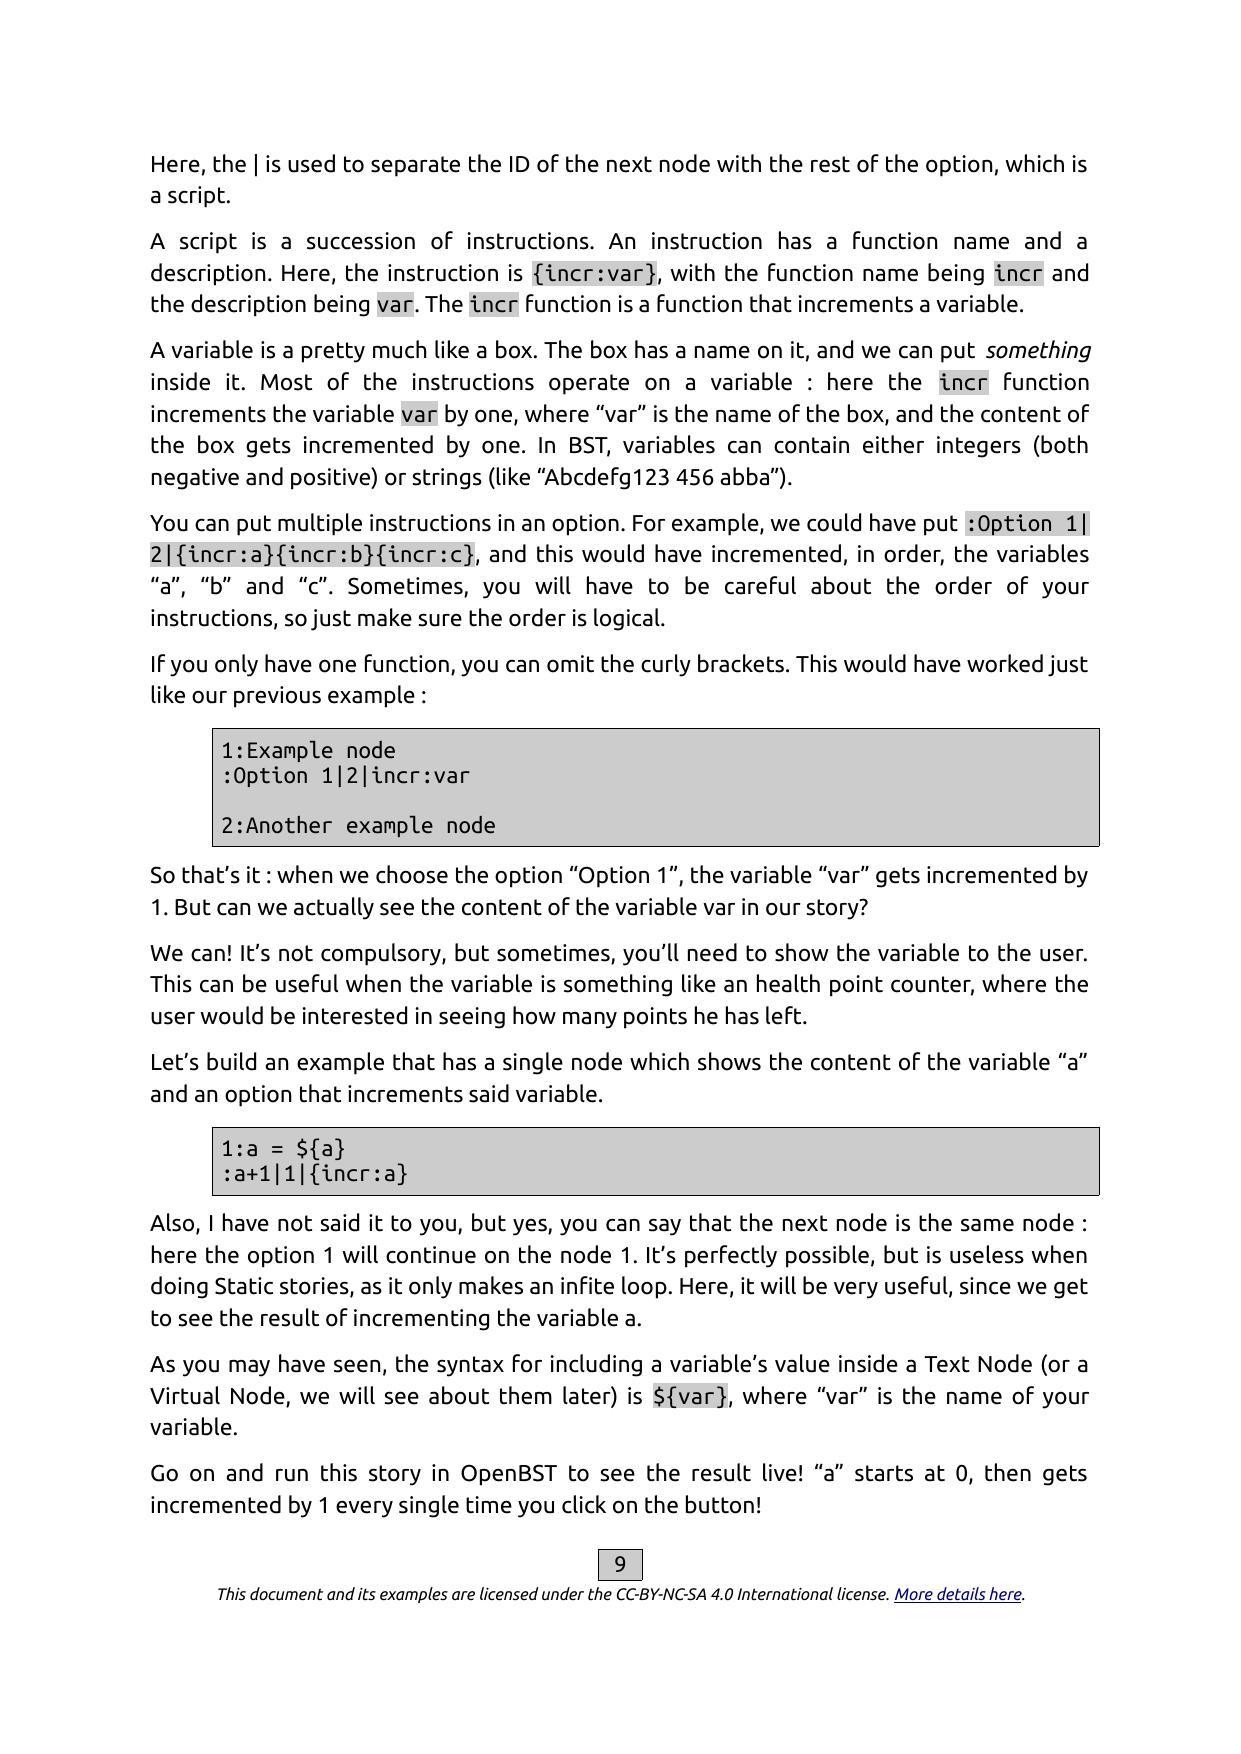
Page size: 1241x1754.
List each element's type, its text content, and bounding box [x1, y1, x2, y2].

text Go on and run this story in OpenBST to see the result live! “a” starts at 0, then gets incremented by 1 every single time you click on the button! [150, 1460, 1090, 1518]
text :Option 1|2|incr:var [213, 753, 1099, 778]
text If you only have one function, you can omit the curly brackets. This would have worked just like our previous example : [150, 650, 1090, 708]
text You can put multiple instructions in an option. For example, we could have put :Option 1|2|{incr:a}{incr:b}{incr:c}, and this would have incremented, in order, the variables “a”, “b” and “c”. Sometimes, you will have to be careful about the order of your instructions, so just make sure the order is logical. [150, 509, 1090, 630]
text Here, the | is used to separate the ID of the next node with the rest of the option, which is a script. [150, 150, 1090, 208]
text As you may have seen, the syntax for including a variable’s value inside a Text Node (or a Virtual Node, we will see about them later) is ${var}, where “var” is the name of your variable. [150, 1351, 1090, 1440]
text :a+1|1|{incr:a} [213, 1152, 1099, 1195]
text Let’s build an example that has a single node which shows the content of the variable “a” and an option that increments said variable. [150, 1048, 1090, 1106]
text A script is a succession of instructions. An instruction has a function name and a description. Here, the instruction is {incr:var}, with the function name being incr and the description being var. The incr function is a function that increments a variable. [150, 228, 1090, 317]
text 1:a = ${a} [213, 1128, 1099, 1152]
text A variable is a pretty much like a box. The box has a name on it, and we can put something inside it. Most of the instructions operate on a variable : here the incr function increments the variable var by one, where “var” is the name of the box, and the content of the box gets incremented by one. In BST, variables can contain either integers (both negative and positive) or strings (like “Abcdefg123 456 abba”). [150, 337, 1090, 489]
text So that’s it : when we choose the option “Option 1”, the variable “var” gets incremented by 1. But can we actually see the content of the variable var in our story? [150, 861, 1090, 919]
text 2:Another example node [213, 803, 1099, 846]
text Also, I have not said it to you, but yes, you can say that the next node is the same node : here the option 1 will continue on the node 1. It’s perfectly possible, but is useless when doing Static stories, as it only makes an infite loop. Here, it will be very useful, since we get to see the result of incrementing the variable a. [150, 1210, 1090, 1331]
text 1:Example node [213, 729, 1099, 753]
text We can! It’s not compulsory, but sometimes, you’ll need to show the variable to the user. This can be useful when the variable is something like an health point counter, where the user would be interested in seeing how many points he has left. [150, 939, 1090, 1029]
